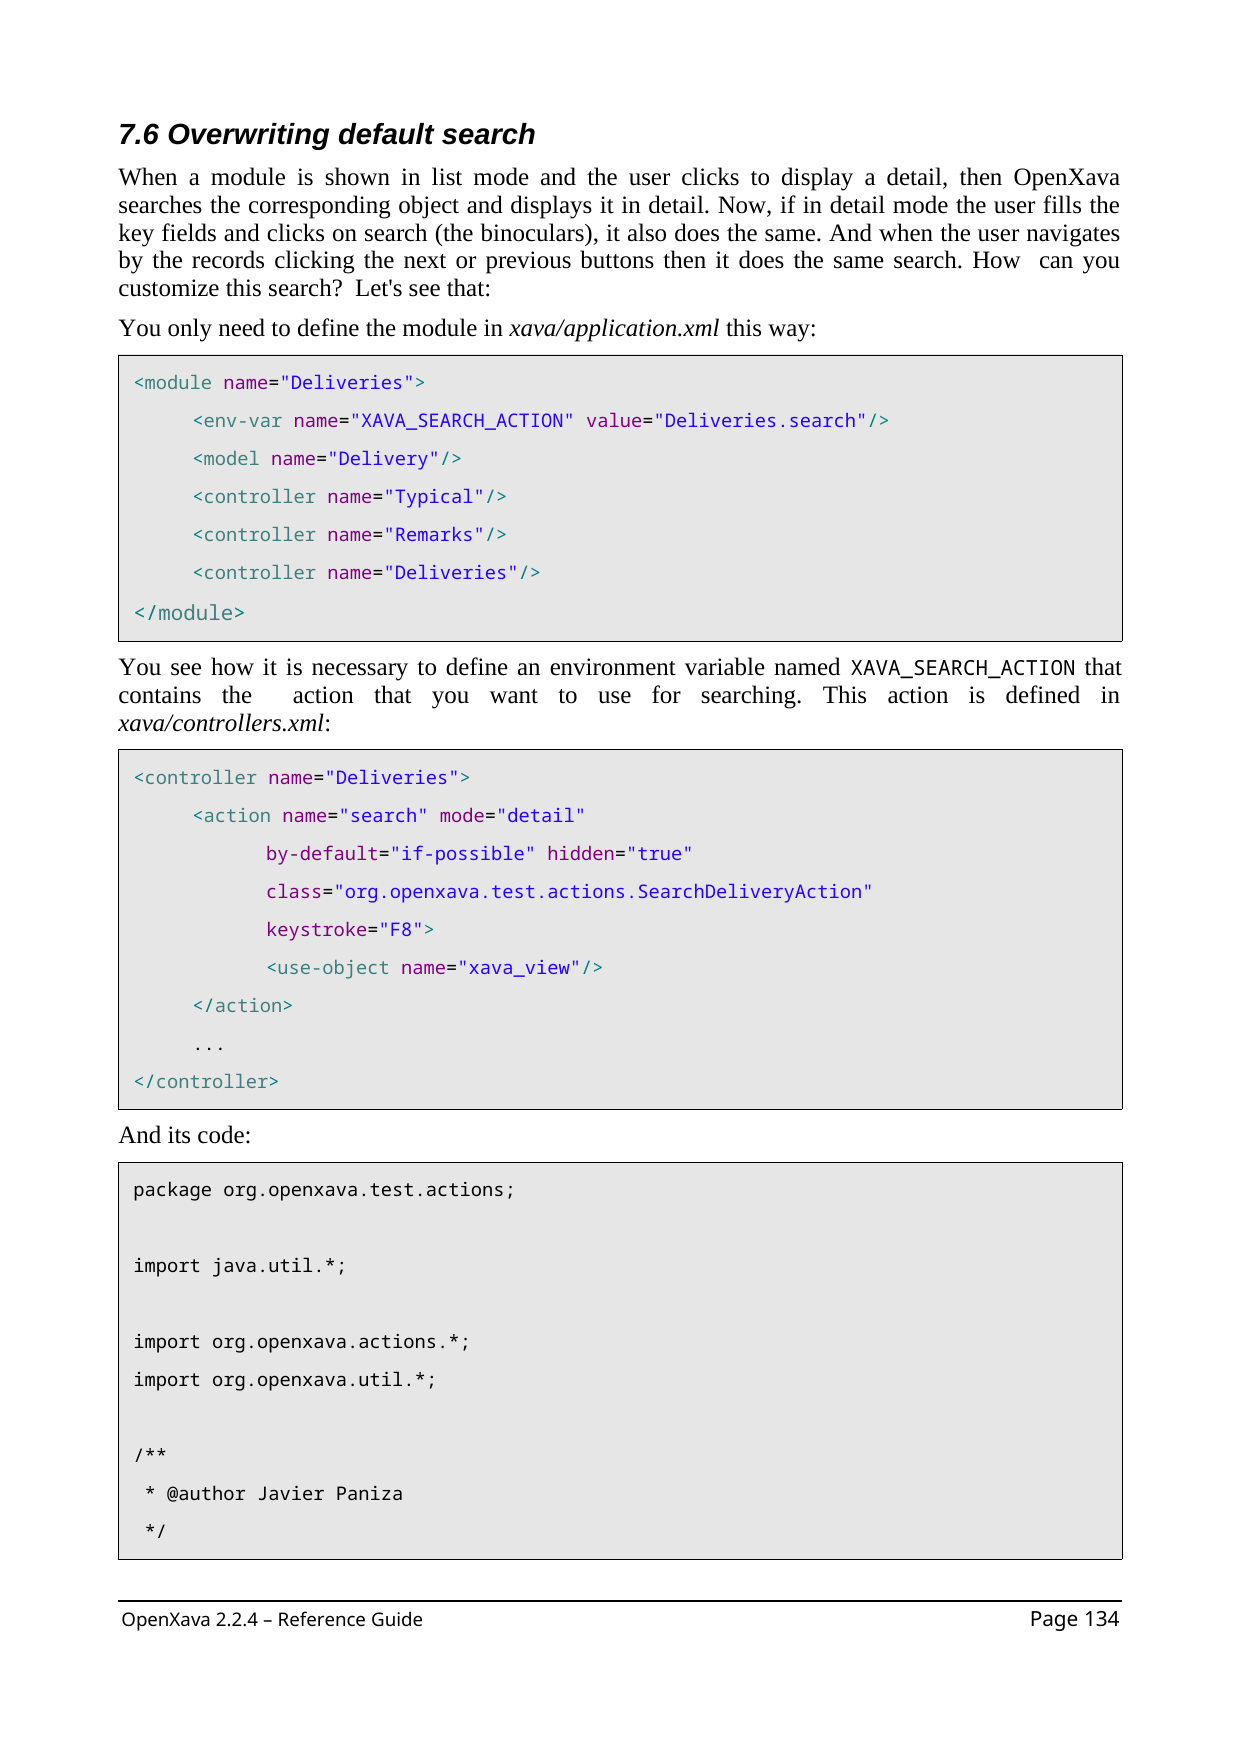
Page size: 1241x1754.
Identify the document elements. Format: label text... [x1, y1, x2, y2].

text You see how it is necessary to define an environment variable named XAVA_SEARCH_ACTION that contains the action that you want to use for searching. This action is defined in xava/controllers.xml: [118, 653, 1122, 737]
text </controller> [119, 1053, 1122, 1109]
text class="org.openxava.test.actions.SearchDeliveryAction" [119, 863, 1122, 901]
text <controller name="Deliveries"> [119, 750, 1122, 787]
text package org.openxava.test.actions; [119, 1163, 1122, 1199]
text <use-object name="xava_view"/> [119, 939, 1122, 977]
text <controller name="Typical"/> [119, 469, 1122, 507]
text ... [119, 1016, 1122, 1053]
text by-default="if-possible" hidden="true" [119, 825, 1122, 863]
text You only need to define the module in xava/application.xml this way: [118, 314, 1122, 342]
text <model name="Delivery"/> [119, 431, 1122, 469]
text </module> [119, 583, 1122, 641]
text <controller name="Remarks"/> [119, 507, 1122, 545]
text import org.openxava.actions.*; [119, 1314, 1122, 1352]
text <action name="search" mode="detail" [119, 787, 1122, 825]
text <module name="Deliveries"> [119, 356, 1122, 393]
text * @author Javier Paniza [119, 1466, 1122, 1504]
text </action> [119, 977, 1122, 1016]
text When a module is shown in list mode and the user clicks to display a detail, then OpenXava searches the corresponding object and displays it in detail. Now, if in detail mode the user fills the key fields and clicks on search (the binoculars), it also does the same. And when the user navigates by the records clicking the next or previous buttons then it does the same search. How can you customize this search? Let's see that: [118, 163, 1122, 302]
text import org.openxava.util.*; [119, 1352, 1122, 1390]
text <env-var name="XAVA_SEARCH_ACTION" value="Deliveries.search"/> [119, 393, 1122, 431]
text <controller name="Deliveries"/> [119, 545, 1122, 583]
text */ [119, 1504, 1122, 1559]
text And its code: [118, 1121, 1122, 1149]
text import java.util.*; [119, 1238, 1122, 1276]
text /** [119, 1428, 1122, 1466]
text keystroke="F8"> [119, 901, 1122, 939]
subtitle Overwriting default search [118, 118, 1122, 151]
